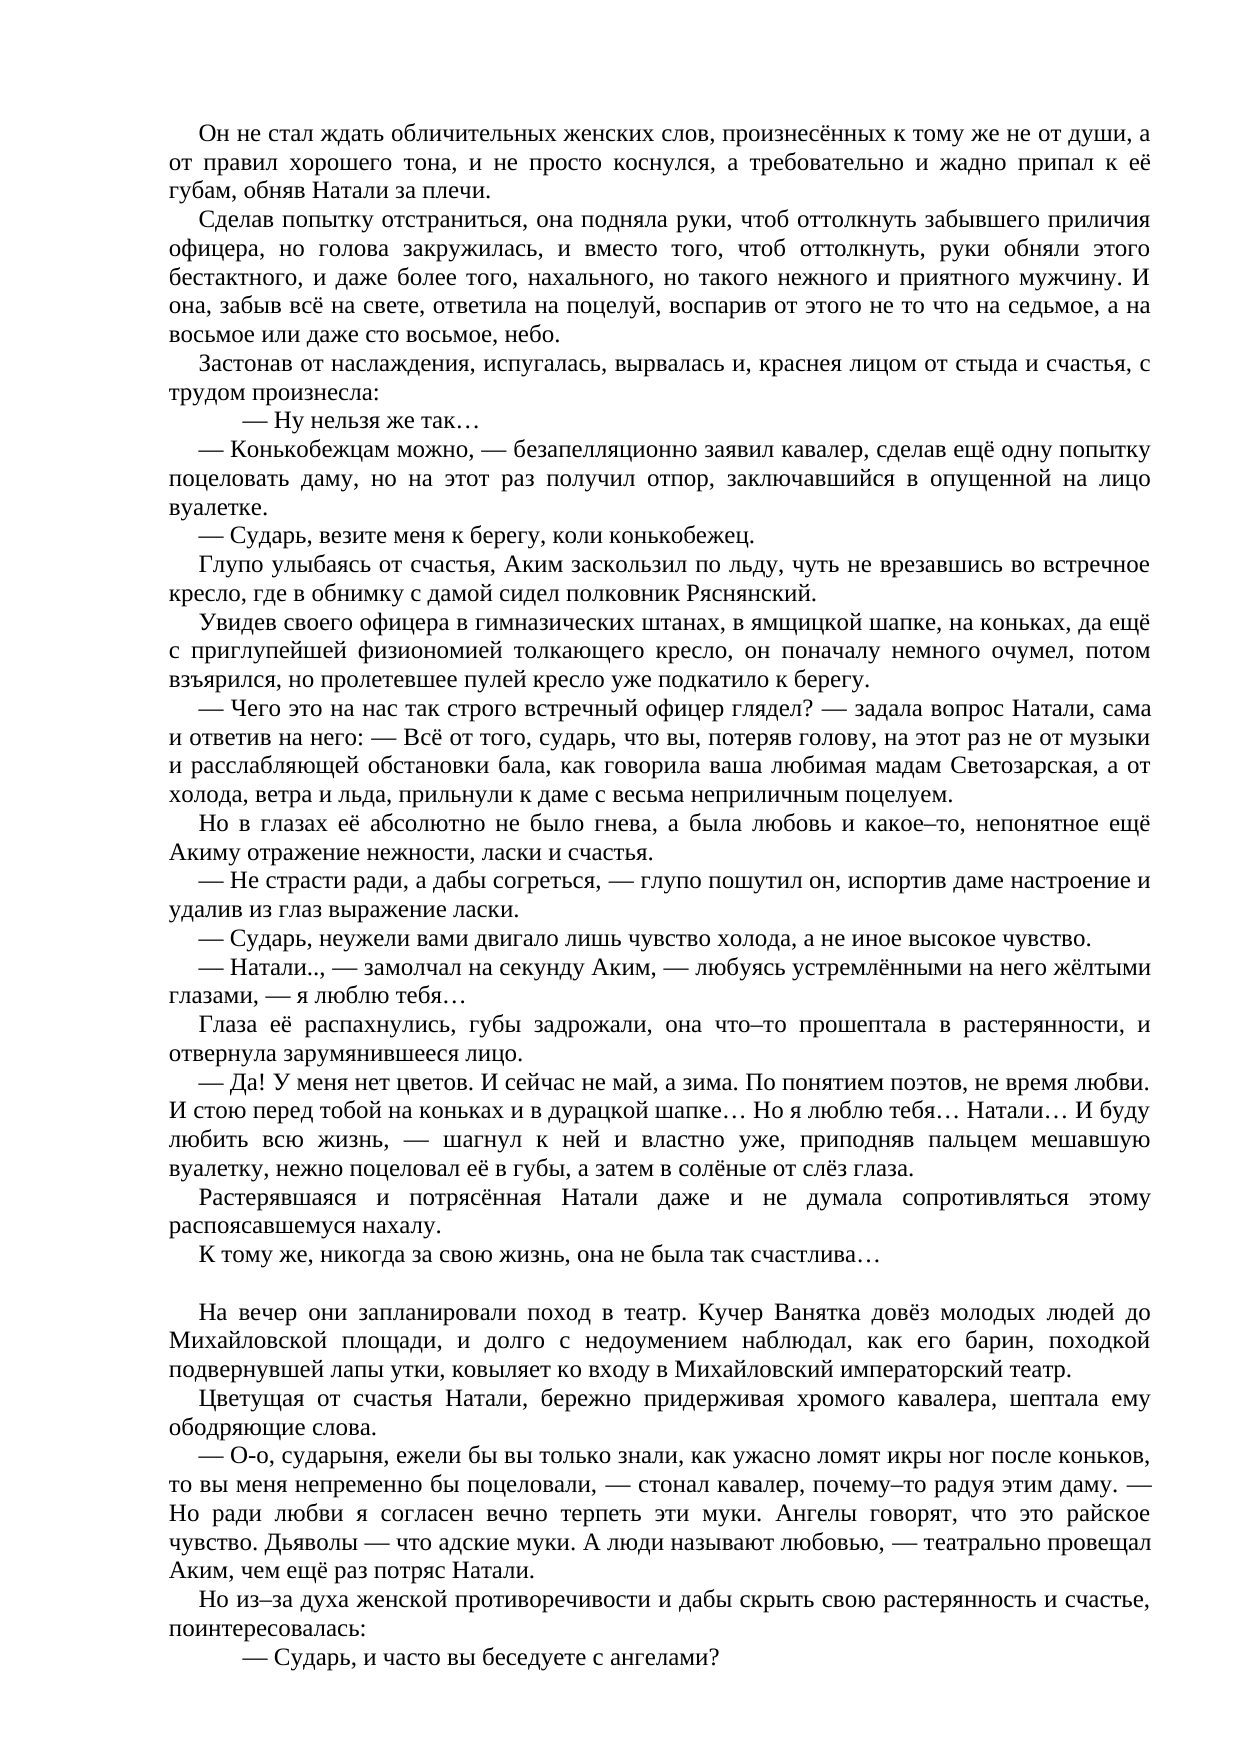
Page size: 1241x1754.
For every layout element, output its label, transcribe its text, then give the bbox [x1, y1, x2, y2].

text — Чего это на нас так строго встречный офицер глядел? — задала вопрос Натали, сама и ответив на него: — Всё от того, сударь, что вы, потеряв голову, на этот раз не от музыки и расслабляющей обстановки бала, как говорила ваша любимая мадам Светозарская, а от холода, ветра и льда, прильнули к даме с весьма неприличным поцелуем. [169, 693, 1152, 808]
text — Сударь, неужели вами двигало лишь чувство холода, а не иное высокое чувство. [169, 923, 1152, 952]
text — Ну нельзя же так… [169, 406, 1152, 434]
text Но из–за духа женской противоречивости и дабы скрыть свою растерянность и счастье, поинтересовалась: [169, 1584, 1152, 1642]
text — О-о, сударыня, ежели бы вы только знали, как ужасно ломят икры ног после коньков, то вы меня непременно бы поцеловали, — стонал кавалер, почему–то радуя этим даму. — Но ради любви я согласен вечно терпеть эти муки. Ангелы говорят, что это райское чувство. Дьяволы — что адские муки. А люди называют любовью, — театрально провещал Аким, чем ещё раз потряс Натали. [169, 1441, 1152, 1584]
text — Натали.., — замолчал на секунду Аким, — любуясь устремлёнными на него жёлтыми глазами, — я люблю тебя… [169, 952, 1152, 1009]
text — Сударь, и часто вы беседуете с ангелами? [169, 1642, 1152, 1671]
text К тому же, никогда за свою жизнь, она не была так счастлива… [169, 1239, 1152, 1268]
text — Не страсти ради, а дабы согреться, — глупо пошутил он, испортив даме настроение и удалив из глаз выражение ласки. [169, 866, 1152, 923]
text Но в глазах её абсолютно не было гнева, а была любовь и какое–то, непонятное ещё Акиму отражение нежности, ласки и счастья. [169, 808, 1152, 866]
text — Сударь, везите меня к берегу, коли конькобежец. [169, 521, 1152, 549]
text Цветущая от счастья Натали, бережно придерживая хромого кавалера, шептала ему ободряющие слова. [169, 1383, 1152, 1441]
text — Да! У меня нет цветов. И сейчас не май, а зима. По понятием поэтов, не время любви. И стою перед тобой на коньках и в дурацкой шапке… Но я люблю тебя… Натали… И буду любить всю жизнь, — шагнул к ней и властно уже, приподняв пальцем мешавшую вуалетку, нежно поцеловал её в губы, а затем в солёные от слёз глаза. [169, 1067, 1152, 1182]
text Увидев своего офицера в гимназических штанах, в ямщицкой шапке, на коньках, да ещё с приглупейшей физиономией толкающего кресло, он поначалу немного очумел, потом взъярился, но пролетевшее пулей кресло уже подкатило к берегу. [169, 607, 1152, 693]
text На вечер они запланировали поход в театр. Кучер Ванятка довёз молодых людей до Михайловской площади, и долго с недоумением наблюдал, как его барин, походкой подвернувшей лапы утки, ковыляет ко входу в Михайловский императорский театр. [169, 1297, 1152, 1383]
text Застонав от наслаждения, испугалась, вырвалась и, краснея лицом от стыда и счастья, с трудом произнесла: [169, 348, 1152, 406]
text Сделав попытку отстраниться, она подняла руки, чтоб оттолкнуть забывшего приличия офицера, но голова закружилась, и вместо того, чтоб оттолкнуть, руки обняли этого бестактного, и даже более того, нахального, но такого нежного и приятного мужчину. И она, забыв всё на свете, ответила на поцелуй, воспарив от этого не то что на седьмое, а на восьмое или даже сто восьмое, небо. [169, 204, 1152, 348]
text Глупо улыбаясь от счастья, Аким заскользил по льду, чуть не врезавшись во встречное кресло, где в обнимку с дамой сидел полковник Ряснянский. [169, 549, 1152, 607]
text — Конькобежцам можно, — безапелляционно заявил кавалер, сделав ещё одну попытку поцеловать даму, но на этот раз получил отпор, заключавшийся в опущенной на лицо вуалетке. [169, 434, 1152, 521]
text Глаза её распахнулись, губы задрожали, она что–то прошептала в растерянности, и отвернула зарумянившееся лицо. [169, 1009, 1152, 1067]
text Растерявшаяся и потрясённая Натали даже и не думала сопротивляться этому распоясавшемуся нахалу. [169, 1182, 1152, 1239]
text Он не стал ждать обличительных женских слов, произнесённых к тому же не от души, а от правил хорошего тона, и не просто коснулся, а требовательно и жадно припал к её губам, обняв Натали за плечи. [169, 118, 1152, 204]
